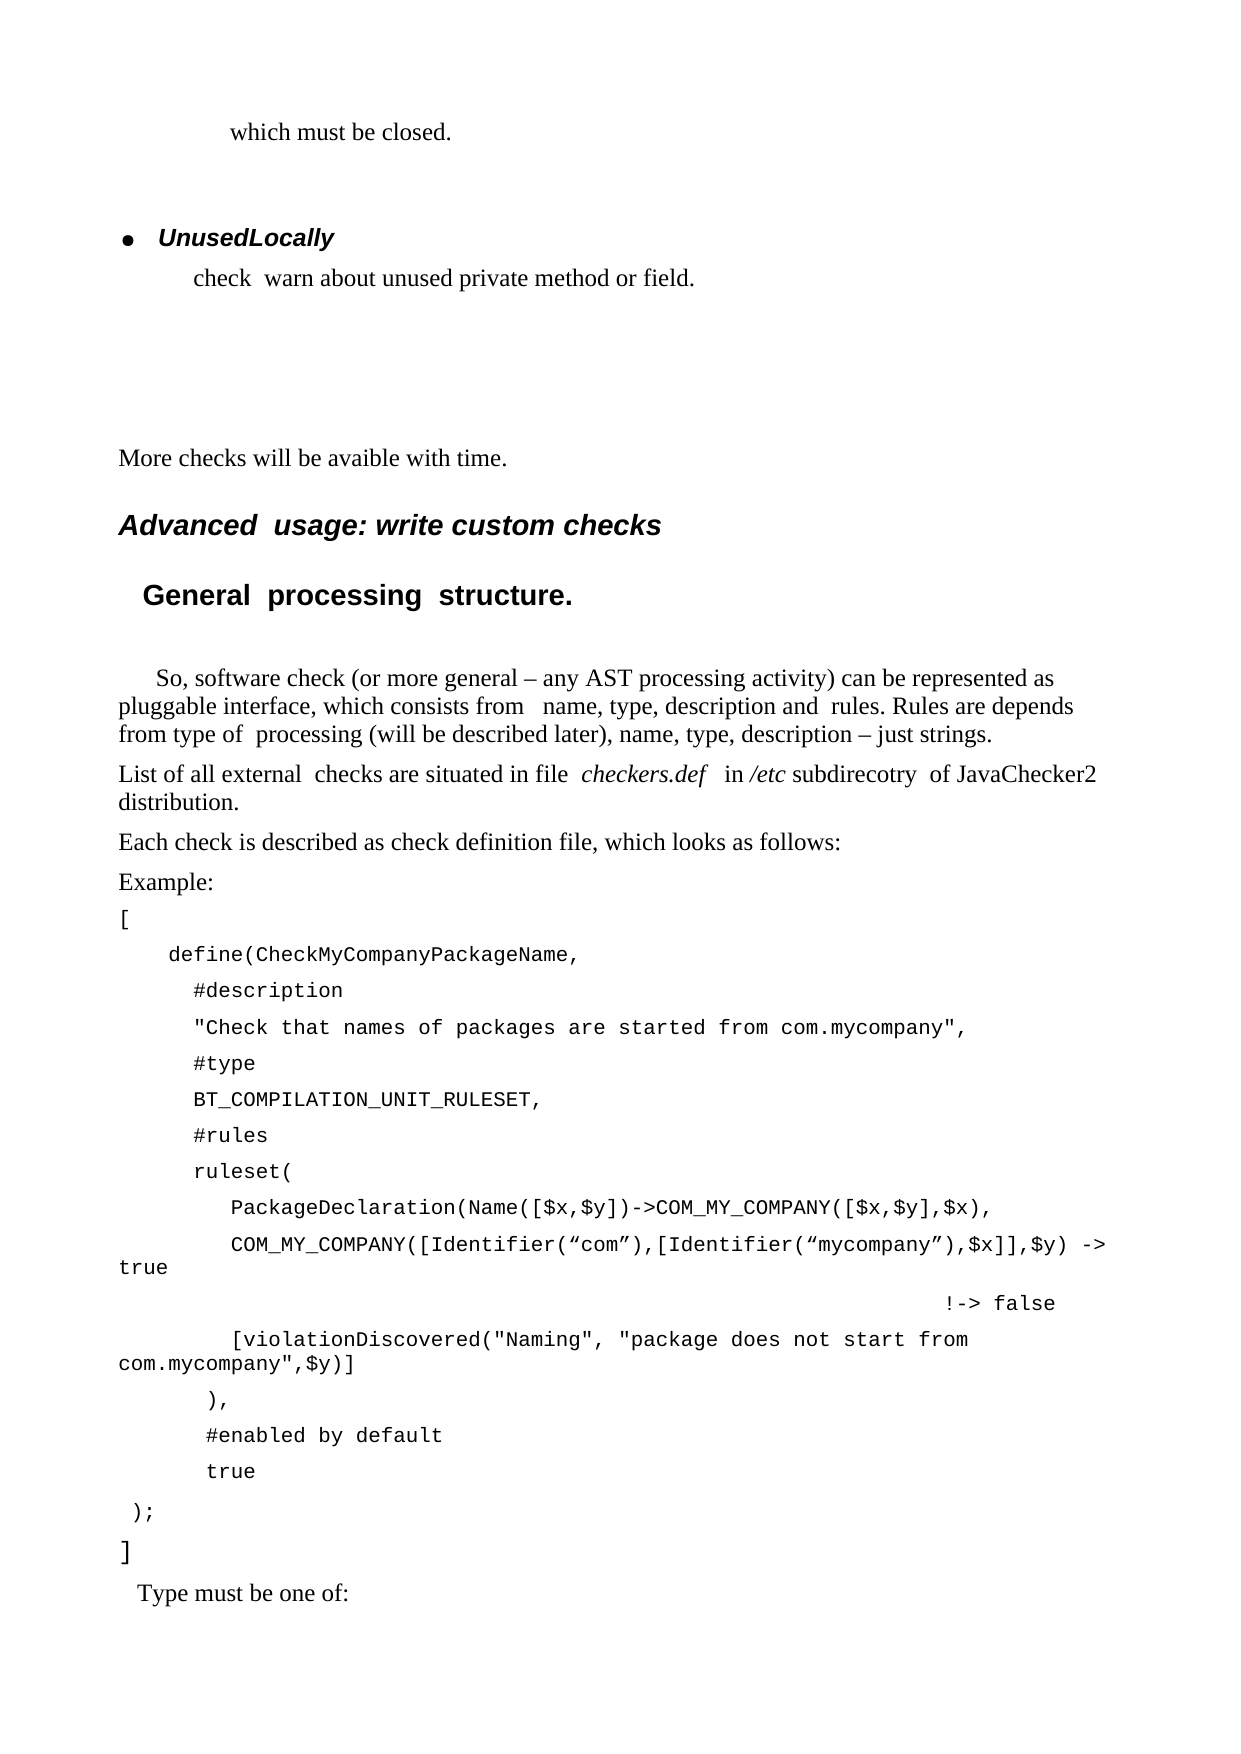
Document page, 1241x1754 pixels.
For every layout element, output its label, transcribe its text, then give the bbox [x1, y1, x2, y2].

text define(CheckMyCompanyPackageName, [118, 944, 1122, 968]
text !-> false [118, 1293, 1122, 1317]
list which must be closed. [192, 118, 1122, 146]
text #type [118, 1053, 1122, 1076]
list check warn about unused private method or field. [156, 264, 1122, 291]
text ruleset( [118, 1161, 1122, 1185]
text COM_MY_COMPANY([Identifier(“com”),[Identifier(“mycompany”),$x]],$y) -> true [118, 1233, 1122, 1281]
text #enabled by default [118, 1425, 1122, 1449]
text [ [118, 908, 1122, 932]
text List of all external checks are situated in file checkers.def in /etc subdirecotry of JavaChecker2 distribution. [118, 760, 1122, 815]
text PackageDeclaration(Name([$x,$y])->COM_MY_COMPANY([$x,$y],$x), [118, 1197, 1122, 1221]
subtitle Advanced usage: write custom checks [118, 509, 1122, 541]
text So, software check (or more general – any AST processing activity) can be represented as pluggable interface, which consists from name, type, description and rules. Rules are depends from type of processing (will be described later), name, type, description – just strings. [118, 664, 1122, 747]
text Type must be one of: [118, 1579, 1122, 1607]
text More checks will be avaible with time. [118, 444, 1122, 471]
text #description [118, 981, 1122, 1004]
text BT_COMPILATION_UNIT_RULESET, [118, 1089, 1122, 1113]
text Each check is described as check definition file, which looks as follows: [118, 828, 1122, 856]
subtitle UnusedLocally [120, 223, 1122, 251]
text ] [118, 1538, 1122, 1567]
text #rules [118, 1125, 1122, 1149]
text Example: [118, 868, 1122, 896]
subtitle General processing structure. [118, 579, 1122, 612]
text ); [118, 1498, 1122, 1526]
text [violationDiscovered("Naming", "package does not start from com.mycompany",$y)] [118, 1329, 1122, 1377]
text true [118, 1462, 1122, 1485]
text ), [118, 1389, 1122, 1413]
text "Check that names of packages are started from com.mycompany", [118, 1017, 1122, 1040]
